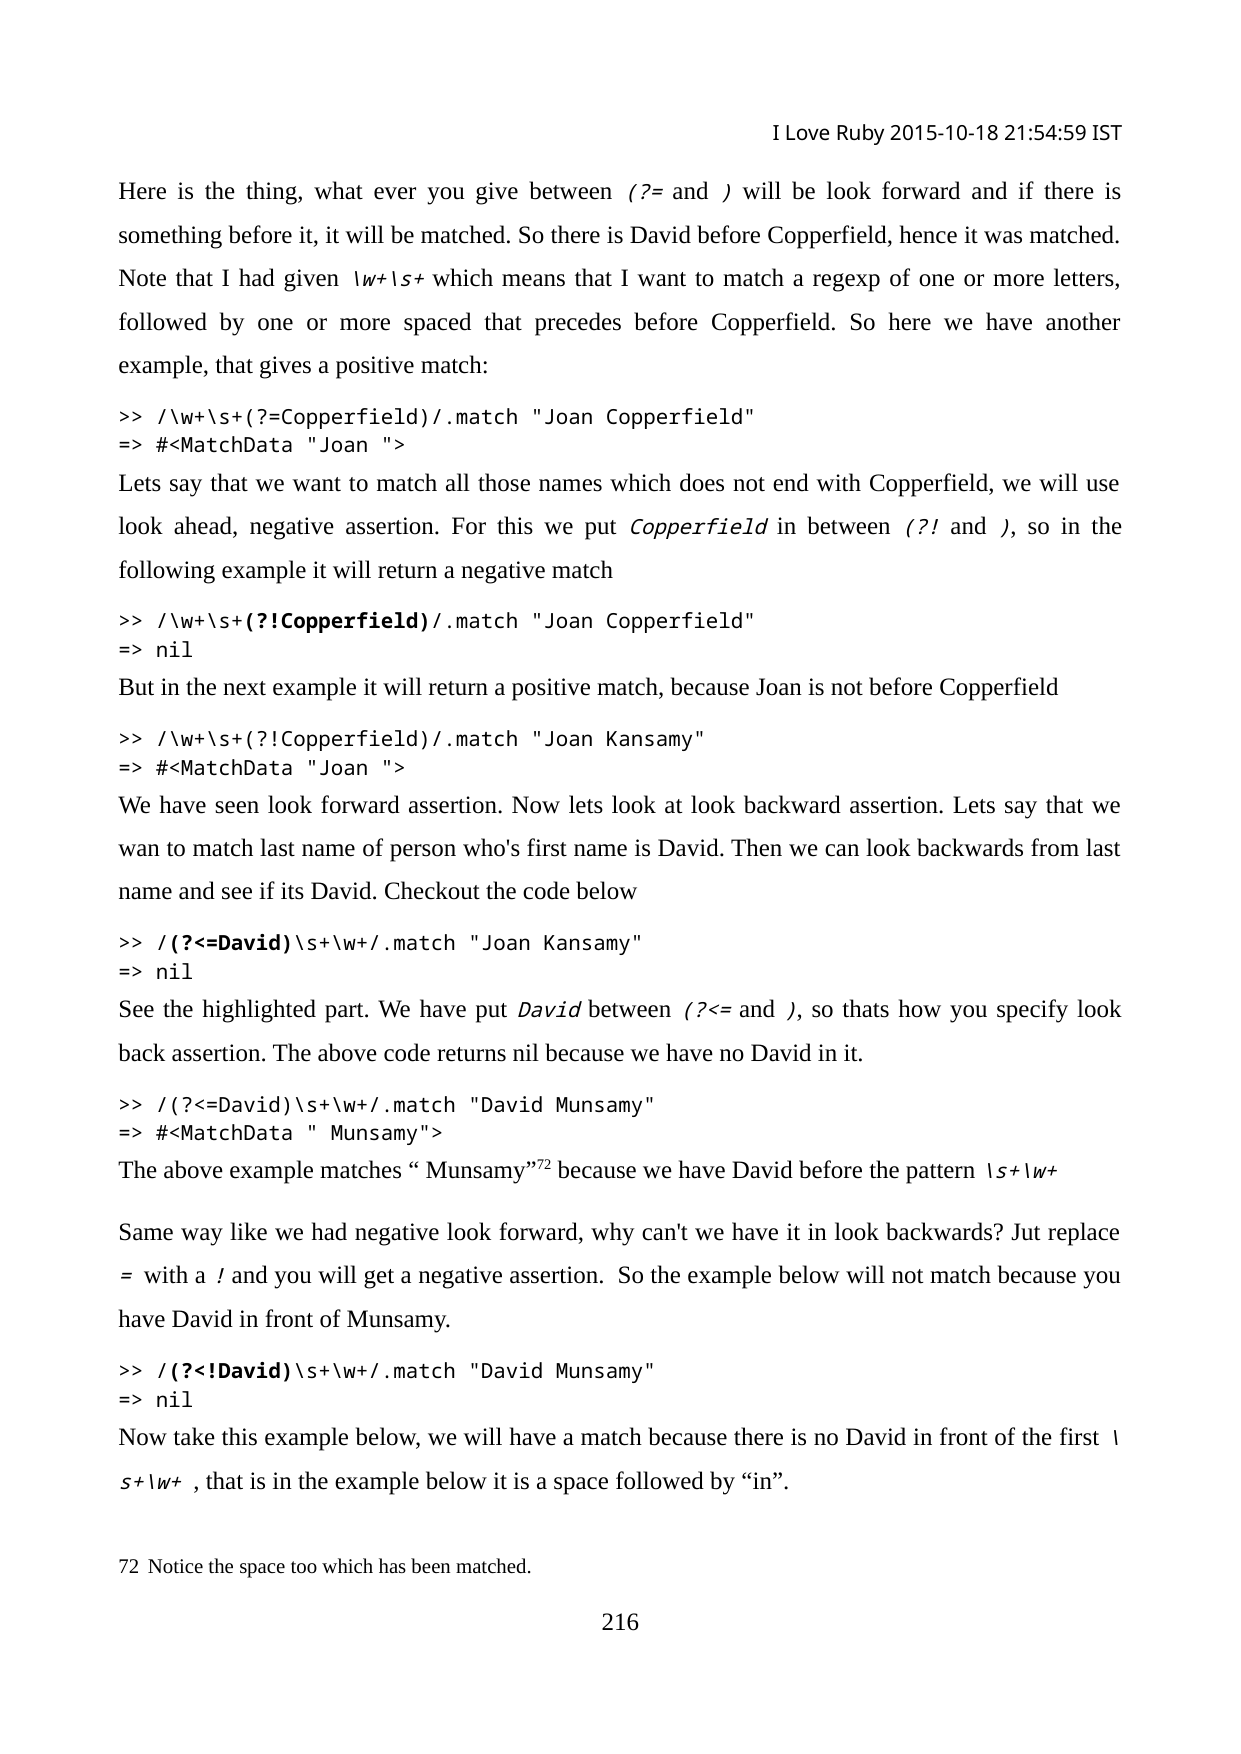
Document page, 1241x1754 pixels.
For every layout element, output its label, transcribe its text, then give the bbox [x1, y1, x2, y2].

text Here is the thing, what ever you give between (?= and ) will be look forward and if there is something before it, it will be matched. So there is David before Copperfield, hence it was matched. Note that I had given \w+\s+ which means that I want to match a regexp of one or more letters, followed by one or more spaced that precedes before Copperfield. So here we have another example, that gives a positive match: [118, 176, 1122, 379]
text >> /(?<=David)\s+\w+/.match "Joan Kansamy" [118, 928, 1122, 957]
text >> /(?<=David)\s+\w+/.match "David Munsamy" [118, 1090, 1122, 1118]
text Notice the space too which has been matched. [118, 1553, 1122, 1578]
text => #<MatchData "Joan "> [118, 430, 1122, 459]
text Lets say that we want to match all those names which does not end with Copperfield, we will use look ahead, negative assertion. For this we put Copperfield in between (?! and ), so in the following example it will return a negative match [118, 468, 1122, 583]
text => #<MatchData "Joan "> [118, 753, 1122, 781]
text >> /\w+\s+(?!Copperfield)/.match "Joan Kansamy" [118, 724, 1122, 753]
text => nil [118, 957, 1122, 985]
text => nil [118, 1385, 1122, 1413]
text See the highlighted part. We have put David between (?<= and ), so thats how you specify look back assertion. The above code returns nil because we have no David in it. [118, 994, 1122, 1067]
text >> /\w+\s+(?=Copperfield)/.match "Joan Copperfield" [118, 402, 1122, 430]
text >> /(?<!David)\s+\w+/.match "David Munsamy" [118, 1356, 1122, 1385]
text But in the next example it will return a positive match, because Joan is not before Copperfield [118, 672, 1122, 701]
text We have seen look forward assertion. Now lets look at look backward assertion. Lets say that we wan to match last name of person who's first name is David. Then we can look backwards from last name and see if its David. Checkout the code below [118, 790, 1122, 905]
text The above example matches “ Munsamy” because we have David before the pattern \s+\w+ [118, 1156, 1122, 1185]
text Now take this example below, we will have a match because there is no David in front of the first \s+\w+ , that is in the example below it is a space followed by “in”. [118, 1422, 1122, 1496]
text >> /\w+\s+(?!Copperfield)/.match "Joan Copperfield" [118, 607, 1122, 635]
text => #<MatchData " Munsamy"> [118, 1118, 1122, 1147]
text => nil [118, 635, 1122, 663]
text Same way like we had negative look forward, why can't we have it in look backwards? Jut replace = with a ! and you will get a negative assertion. So the example below will not match because you have David in front of Munsamy. [118, 1217, 1122, 1333]
